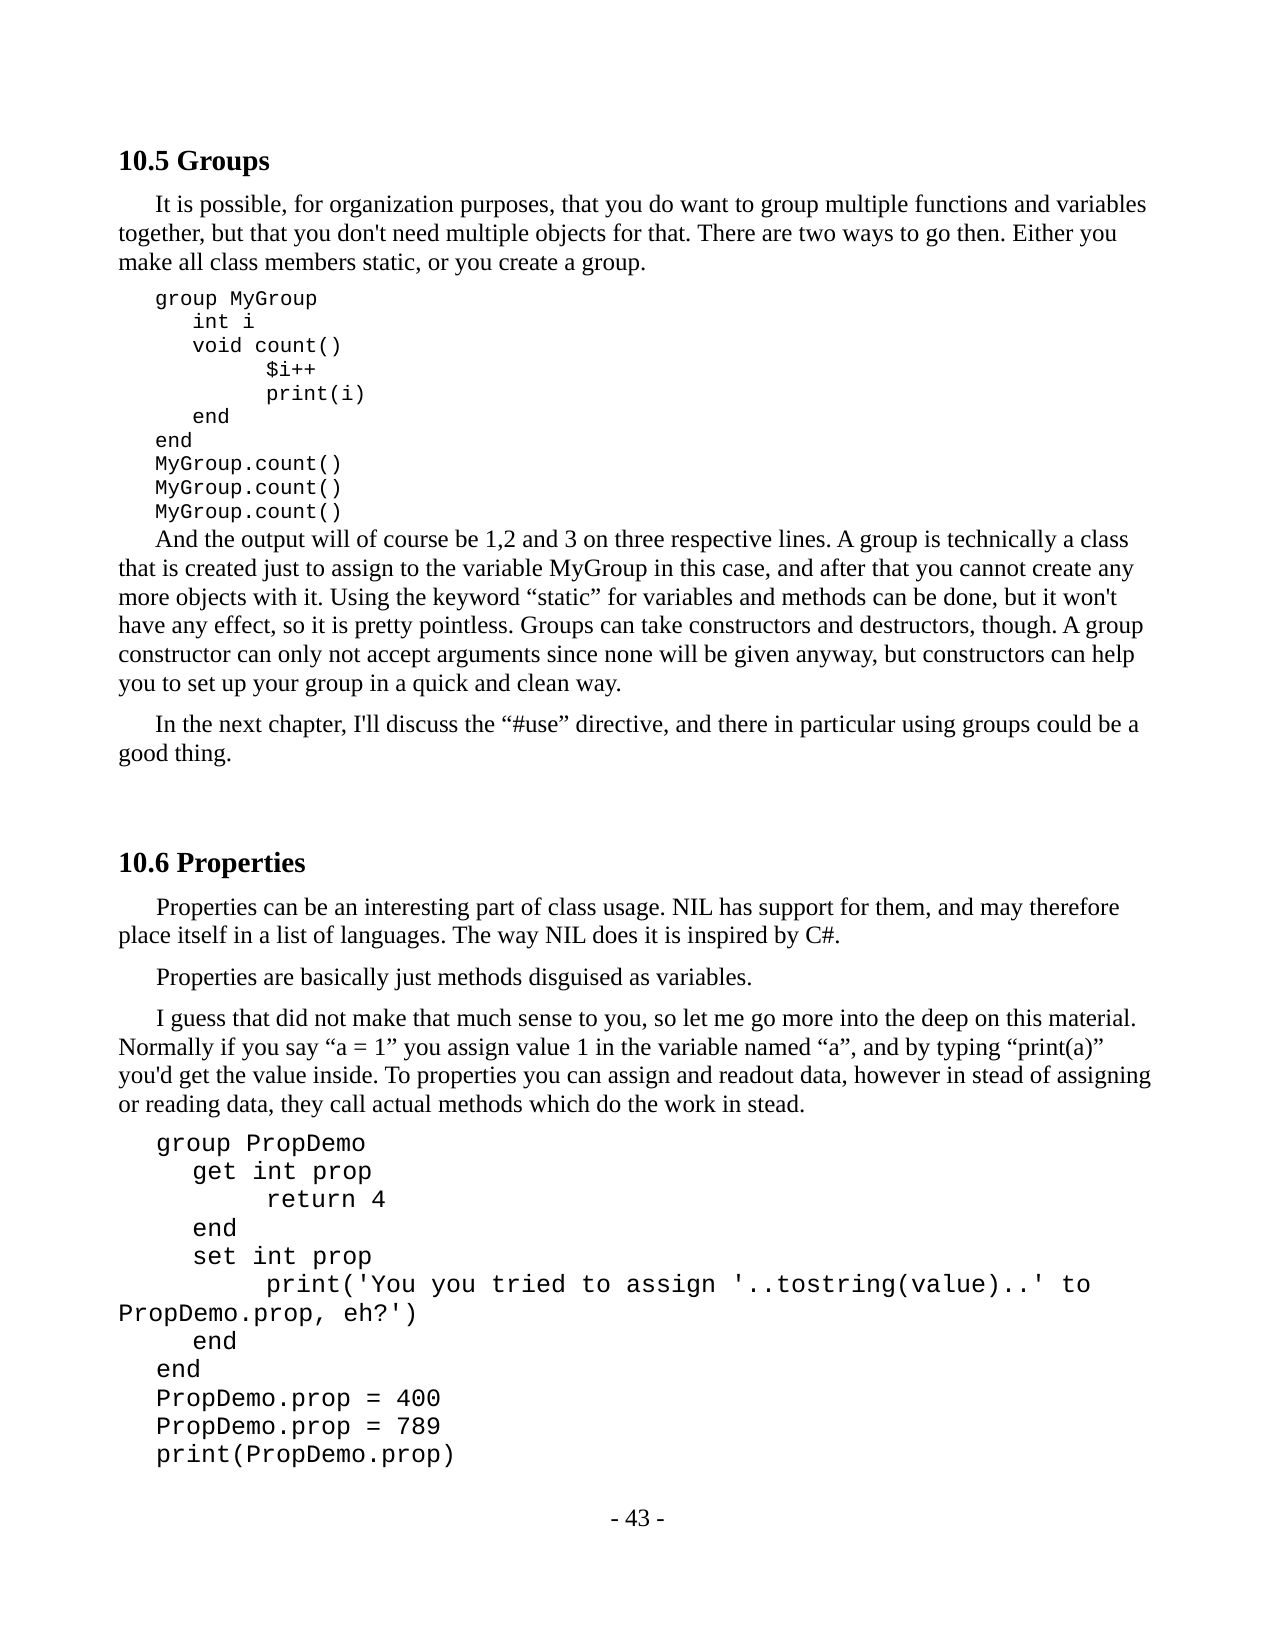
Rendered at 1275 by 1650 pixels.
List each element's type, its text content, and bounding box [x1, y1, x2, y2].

text PropDemo.prop = 400 [118, 1385, 1157, 1414]
text Properties can be an interesting part of class usage. NIL has support for them, and may therefore place itself in a list of languages. The way NIL does it is inspired by C#. [118, 892, 1157, 949]
text print(i) [118, 382, 1157, 406]
text void count() [118, 335, 1157, 359]
text group MyGroup [118, 288, 1157, 312]
subtitle 10.6 Properties [118, 846, 1157, 879]
text end [118, 1329, 1157, 1357]
text end [118, 406, 1157, 430]
text int i [118, 312, 1157, 335]
text MyGroup.count() [118, 477, 1157, 501]
subtitle 10.5 Groups [118, 143, 1157, 177]
text MyGroup.count() [118, 453, 1157, 477]
text It is possible, for organization purposes, that you do want to group multiple functions and variables together, but that you don't need multiple objects for that. There are two ways to go then. Either you make all class members static, or you create a group. [118, 189, 1157, 275]
text PropDemo.prop = 789 [118, 1414, 1157, 1442]
text group PropDemo [118, 1130, 1157, 1159]
text set int prop [118, 1244, 1157, 1272]
text MyGroup.count() [118, 501, 1157, 524]
text end [118, 1215, 1157, 1244]
text return 4 [118, 1187, 1157, 1215]
text end [118, 430, 1157, 453]
text I guess that did not make that much sense to you, so let me go more into the deep on this material. Normally if you say “a = 1” you assign value 1 in the variable named “a”, and by typing “print(a)” you'd get the value inside. To properties you can assign and readout data, however in stead of assigning or reading data, they call actual methods which do the work in stead. [118, 1003, 1157, 1118]
text And the output will of course be 1,2 and 3 on three respective lines. A group is technically a class that is created just to assign to the variable MyGroup in this case, and after that you cannot create any more objects with it. Using the keyword “static” for variables and methods can be done, but it won't have any effect, so it is pretty pointless. Groups can take constructors and destructors, though. A group constructor can only not accept arguments since none will be given anyway, but constructors can help you to set up your group in a quick and clean way. [118, 524, 1157, 697]
text Properties are basically just methods disguised as variables. [118, 962, 1157, 990]
text end [118, 1357, 1157, 1385]
text get int prop [118, 1159, 1157, 1187]
text print(PropDemo.prop) [118, 1442, 1157, 1470]
text $i++ [118, 359, 1157, 382]
text print('You you tried to assign '..tostring(value)..' to PropDemo.prop, eh?') [118, 1272, 1157, 1329]
text In the next chapter, I'll discuss the “#use” directive, and there in particular using groups could be a good thing. [118, 709, 1157, 767]
